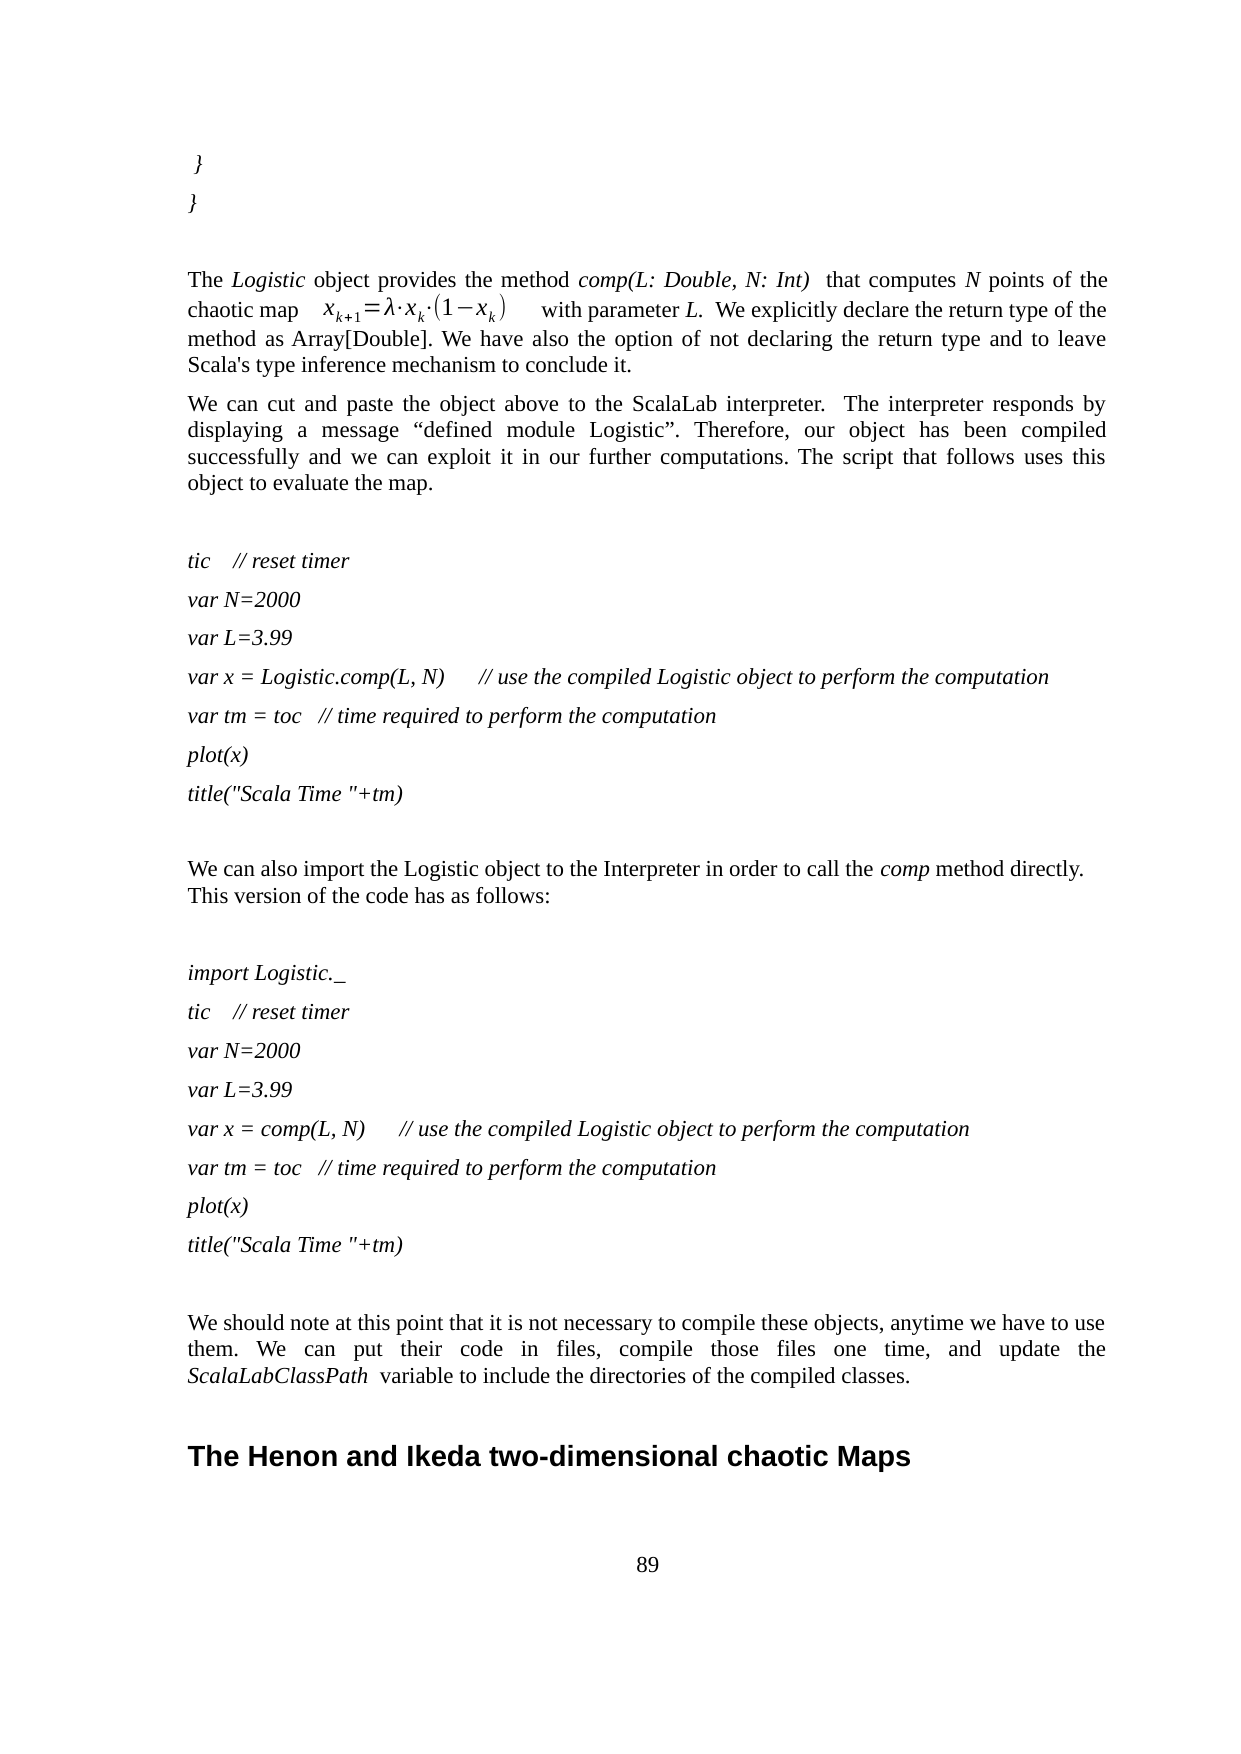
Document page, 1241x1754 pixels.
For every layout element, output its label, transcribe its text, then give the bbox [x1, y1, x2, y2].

text The Logistic object provides the method comp(L: Double, N: Int) that computes N points of the chaotic map with parameter L. We explicitly declare the return type of the method as Array[Double]. We have also the option of not declaring the return type and to leave Scala's type inference mechanism to conclude it. [187, 267, 1108, 377]
text We can cut and paste the object above to the ScalaLab interpreter. The interpreter responds by displaying a message “defined module Logistic”. Therefore, our object has been compiled successfully and we can exploit it in our further computations. The script that follows uses this object to evaluate the map. [187, 390, 1108, 495]
text var N=2000 [187, 1037, 1108, 1063]
text title("Scala Time "+tm) [187, 780, 1108, 806]
text tic // reset timer [187, 547, 1108, 573]
text } [187, 150, 1108, 176]
text var tm = toc // time required to perform the computation [187, 1154, 1108, 1180]
text var x = Logistic.comp(L, N) // use the compiled Logistic object to perform the computation [187, 663, 1108, 690]
text var tm = toc // time required to perform the computation [187, 702, 1108, 728]
text tic // reset timer [187, 998, 1108, 1024]
text plot(x) [187, 741, 1108, 767]
text title("Scala Time "+tm) [187, 1231, 1108, 1258]
text import Logistic._ [187, 959, 1108, 986]
text var x = comp(L, N) // use the compiled Logistic object to perform the computation [187, 1115, 1108, 1141]
text plot(x) [187, 1192, 1108, 1219]
subtitle The Henon and Ikeda two-dimensional chaotic Maps [187, 1439, 1108, 1473]
text We should note at this point that it is not necessary to compile these objects, anytime we have to use them. We can put their code in files, compile those files one time, and update the ScalaLabClassPath variable to include the directories of the compiled classes. [187, 1309, 1108, 1388]
text We can also import the Logistic object to the Interpreter in order to call the comp method directly. This version of the code has as follows: [187, 855, 1108, 908]
text } [187, 189, 1108, 215]
text var L=3.99 [187, 624, 1108, 651]
text var L=3.99 [187, 1076, 1108, 1102]
text var N=2000 [187, 586, 1108, 612]
